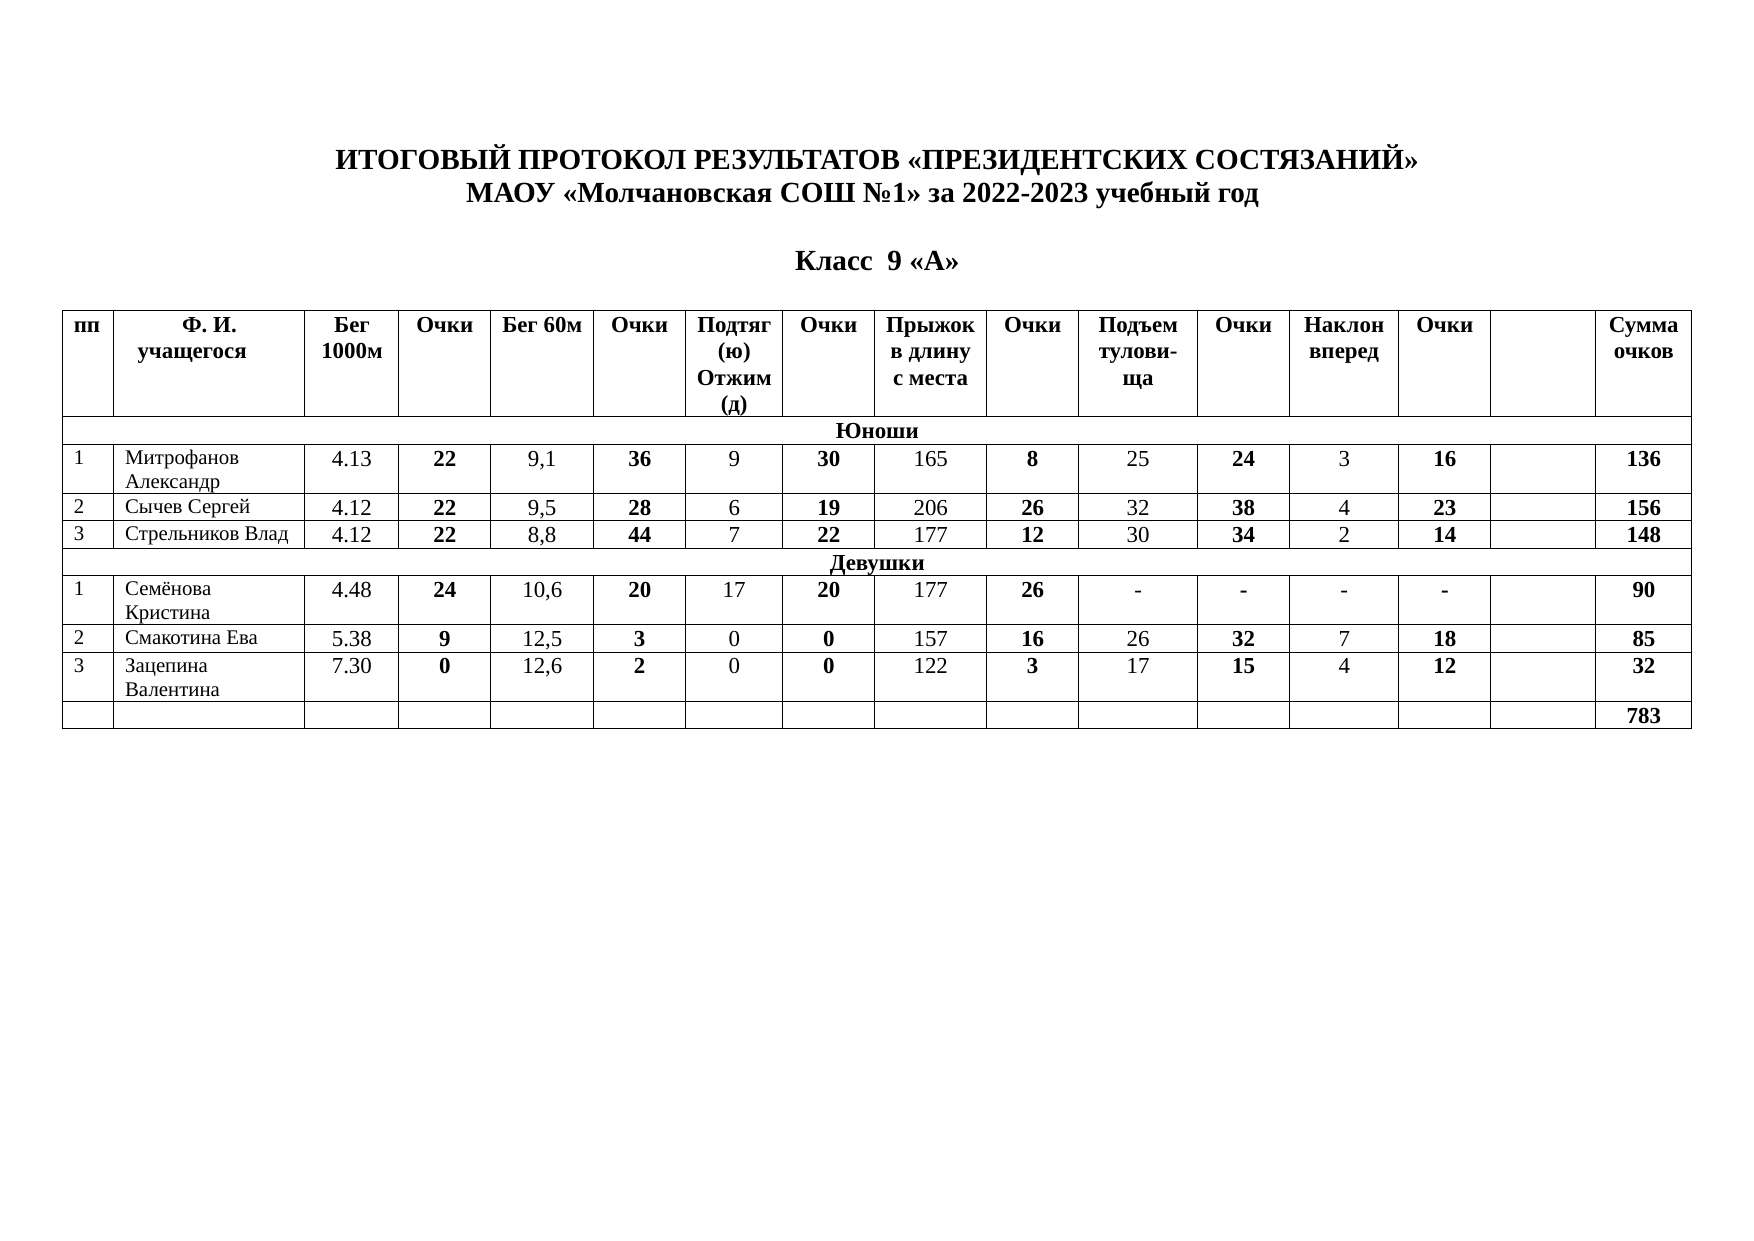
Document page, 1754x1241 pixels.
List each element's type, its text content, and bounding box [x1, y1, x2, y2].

table_cell Юноши [63, 417, 1691, 444]
table_cell [875, 702, 986, 728]
table_cell 9,5 [491, 494, 593, 520]
table_cell 7 [1290, 625, 1398, 652]
table_cell [305, 702, 398, 728]
table_header Бег 60м [491, 311, 593, 416]
table_cell [1290, 702, 1398, 728]
table_cell 16 [987, 625, 1078, 652]
table_cell 36 [594, 445, 685, 493]
table_cell 2 [63, 625, 113, 652]
table_cell 148 [1596, 521, 1691, 548]
table_cell 4.13 [305, 445, 398, 493]
table_cell Семёнова Кристина [114, 576, 304, 624]
table_cell 12,6 [491, 653, 593, 701]
table_header Очки [594, 311, 685, 416]
table_header пп [63, 311, 113, 416]
table_cell [1198, 702, 1289, 728]
table_header Сумма очков [1596, 311, 1691, 416]
table_header Прыжок в длину с места [875, 311, 986, 416]
table_cell 25 [1079, 445, 1197, 493]
table_cell 22 [399, 445, 490, 493]
table_cell 90 [1596, 576, 1691, 624]
table_cell [1491, 576, 1595, 624]
table_cell 165 [875, 445, 986, 493]
table_cell 2 [63, 494, 113, 520]
table_cell 122 [875, 653, 986, 701]
table_cell [1491, 521, 1595, 548]
table_cell 0 [686, 625, 782, 652]
table_cell 1 [63, 445, 113, 493]
table_cell [399, 702, 490, 728]
table_header Очки [783, 311, 874, 416]
table_cell 9 [686, 445, 782, 493]
table_cell 206 [875, 494, 986, 520]
table_cell 19 [783, 494, 874, 520]
table_cell 0 [783, 653, 874, 701]
table_cell 14 [1399, 521, 1490, 548]
table_cell [783, 702, 874, 728]
table_cell 156 [1596, 494, 1691, 520]
table_cell [1079, 702, 1197, 728]
table_cell [1491, 494, 1595, 520]
table_cell 177 [875, 576, 986, 624]
table_cell Митрофанов Александр [114, 445, 304, 493]
table_cell 9,1 [491, 445, 593, 493]
table_cell 8,8 [491, 521, 593, 548]
table_cell 32 [1596, 653, 1691, 701]
text МАОУ «Молчановская СОШ №1» за 2022-2023 учебный год [75, 176, 1679, 209]
table_cell 22 [399, 521, 490, 548]
table_cell Девушки [63, 549, 1691, 575]
table_cell 10,6 [491, 576, 593, 624]
table_cell 26 [1079, 625, 1197, 652]
table_cell [1491, 625, 1595, 652]
table_cell 9 [399, 625, 490, 652]
table_cell 6 [686, 494, 782, 520]
table_header Очки [1399, 311, 1490, 416]
table_cell 0 [686, 653, 782, 701]
table_cell 4 [1290, 653, 1398, 701]
table_cell 85 [1596, 625, 1691, 652]
table_cell 2 [594, 653, 685, 701]
table_header Очки [399, 311, 490, 416]
table_cell 22 [399, 494, 490, 520]
table_cell 24 [1198, 445, 1289, 493]
table_cell 136 [1596, 445, 1691, 493]
table_cell Зацепина Валентина [114, 653, 304, 701]
table_cell [1491, 653, 1595, 701]
table_cell 16 [1399, 445, 1490, 493]
table_header Ф. И. учащегося [114, 311, 304, 416]
table_cell 1 [63, 576, 113, 624]
table_cell 2 [1290, 521, 1398, 548]
table_cell 3 [1290, 445, 1398, 493]
table_header [1491, 311, 1595, 416]
table_cell - [1198, 576, 1289, 624]
table_header Очки [987, 311, 1078, 416]
table_cell [1491, 702, 1595, 728]
table_cell 26 [987, 576, 1078, 624]
table_cell 12 [987, 521, 1078, 548]
table_cell 5.38 [305, 625, 398, 652]
text Класс 9 «А» [75, 243, 1679, 276]
table_cell 28 [594, 494, 685, 520]
table_cell [1491, 445, 1595, 493]
table_cell 15 [1198, 653, 1289, 701]
table_cell 4.48 [305, 576, 398, 624]
table_cell 17 [686, 576, 782, 624]
table_cell 4.12 [305, 521, 398, 548]
table_cell 38 [1198, 494, 1289, 520]
table_cell 0 [783, 625, 874, 652]
table_cell [114, 702, 304, 728]
table_cell 3 [63, 521, 113, 548]
table_cell 22 [783, 521, 874, 548]
table_cell [491, 702, 593, 728]
table_cell [1399, 702, 1490, 728]
table_cell 32 [1198, 625, 1289, 652]
table_cell 30 [1079, 521, 1197, 548]
table_cell 20 [783, 576, 874, 624]
text ИТОГОВЫЙ ПРОТОКОЛ РЕЗУЛЬТАТОВ «ПРЕЗИДЕНТСКИХ СОСТЯЗАНИЙ» [75, 142, 1679, 176]
table_header Подтяг (ю) Отжим (д) [686, 311, 782, 416]
table_cell 4 [1290, 494, 1398, 520]
table_cell 23 [1399, 494, 1490, 520]
table_header Очки [1198, 311, 1289, 416]
table_header Подъем тулови- ща [1079, 311, 1197, 416]
table_cell 30 [783, 445, 874, 493]
table_cell 44 [594, 521, 685, 548]
table_cell - [1399, 576, 1490, 624]
table_cell 177 [875, 521, 986, 548]
table_cell 12 [1399, 653, 1490, 701]
table_cell [987, 702, 1078, 728]
table_header Наклон вперед [1290, 311, 1398, 416]
table_cell [63, 702, 113, 728]
table_cell 26 [987, 494, 1078, 520]
table_cell 17 [1079, 653, 1197, 701]
table_cell Смакотина Ева [114, 625, 304, 652]
table_cell 157 [875, 625, 986, 652]
table_cell 34 [1198, 521, 1289, 548]
table_cell 32 [1079, 494, 1197, 520]
table_cell 3 [987, 653, 1078, 701]
table_cell 7.30 [305, 653, 398, 701]
table_cell 8 [987, 445, 1078, 493]
table_cell 3 [594, 625, 685, 652]
table_cell Стрельников Влад [114, 521, 304, 548]
table_cell [686, 702, 782, 728]
table_cell 12,5 [491, 625, 593, 652]
table_header Бег 1000м [305, 311, 398, 416]
table_cell 0 [399, 653, 490, 701]
table_cell 18 [1399, 625, 1490, 652]
table_cell 783 [1596, 702, 1691, 728]
table_cell 7 [686, 521, 782, 548]
table_cell - [1079, 576, 1197, 624]
table_cell 20 [594, 576, 685, 624]
table_cell - [1290, 576, 1398, 624]
table_cell Сычев Сергей [114, 494, 304, 520]
table_cell 4.12 [305, 494, 398, 520]
table_cell 24 [399, 576, 490, 624]
table_cell [594, 702, 685, 728]
table_cell 3 [63, 653, 113, 701]
